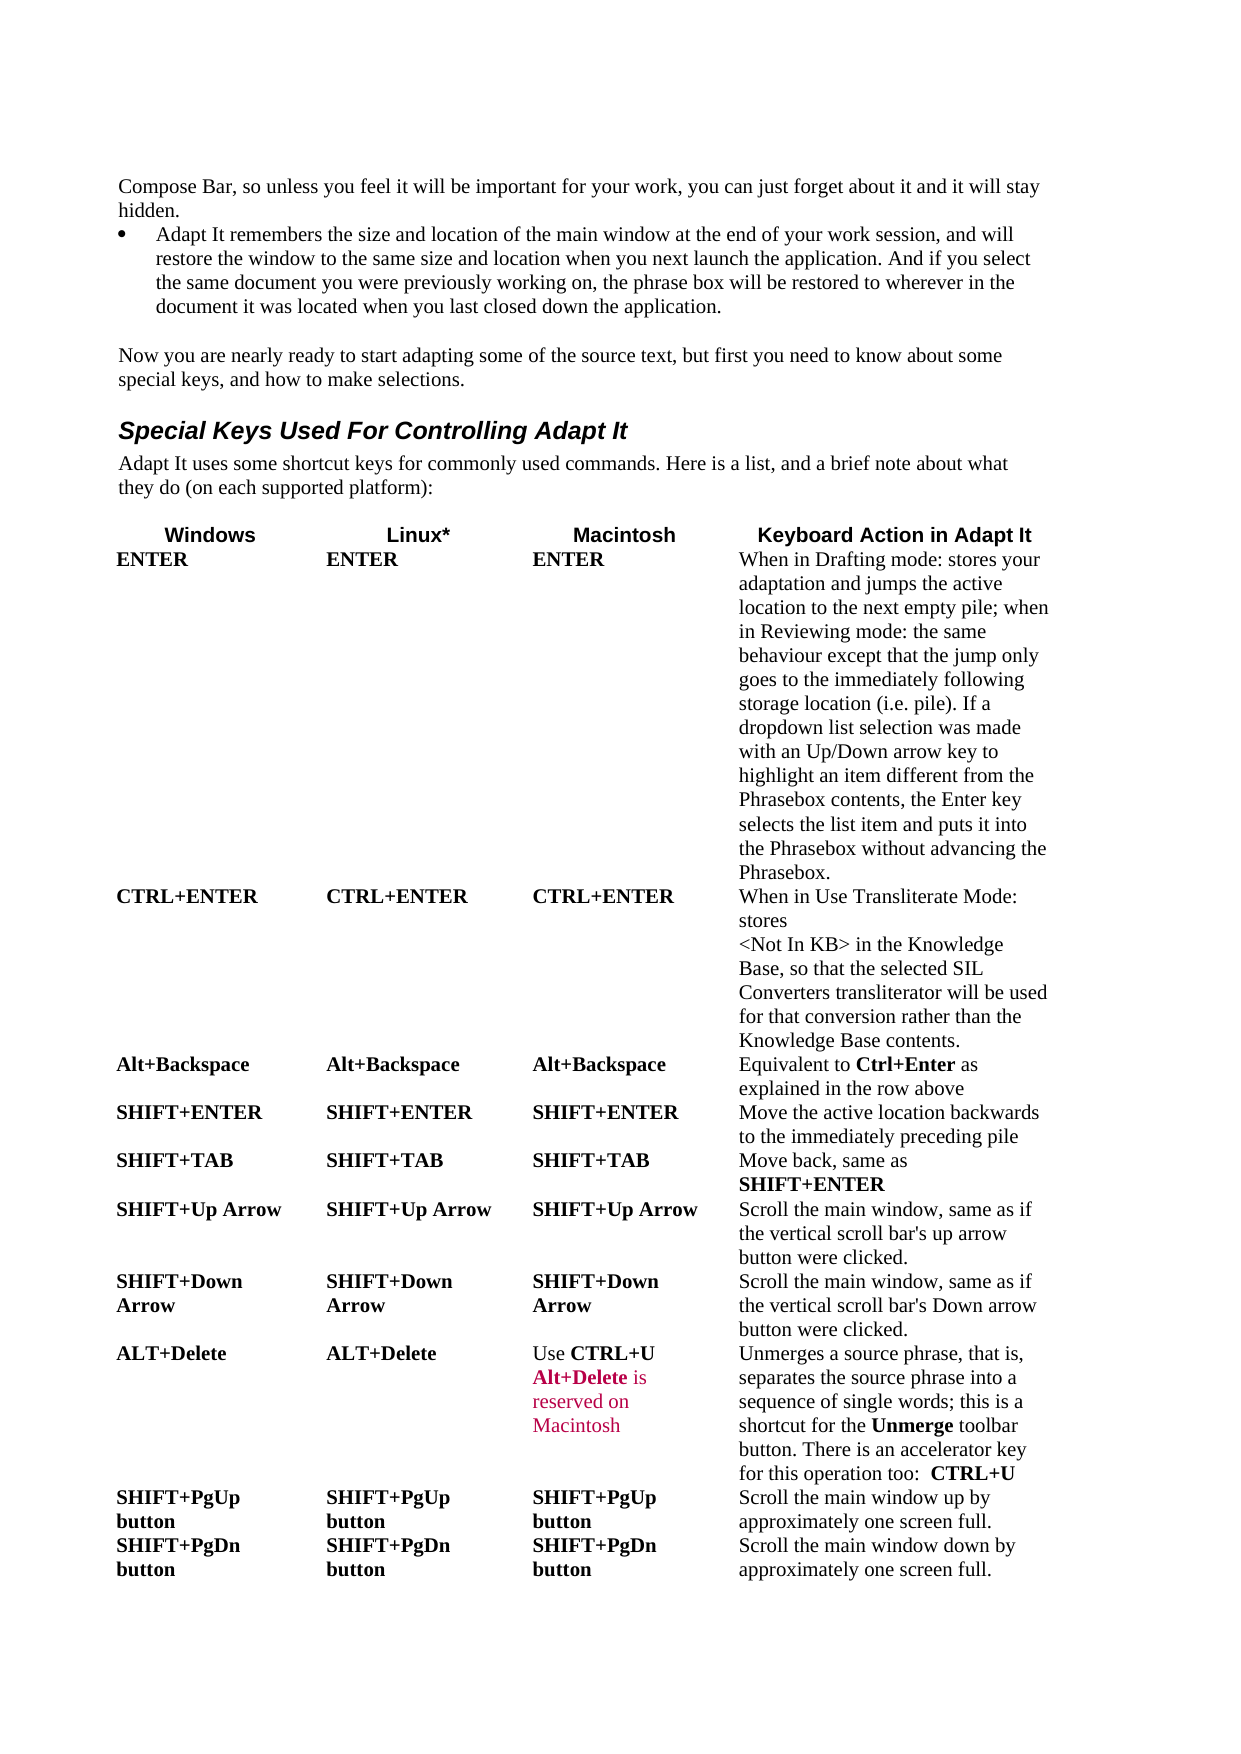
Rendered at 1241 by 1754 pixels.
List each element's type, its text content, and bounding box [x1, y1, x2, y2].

table_header Windows [105, 523, 315, 547]
table_cell Scroll the main window, same as if the vertical scroll bar's up arrow button were clicked. [728, 1196, 1062, 1269]
table_cell ENTER [521, 547, 727, 884]
table_cell SHIFT+Down Arrow [315, 1269, 521, 1341]
table_cell CTRL+ENTER [105, 884, 315, 1052]
table_cell SHIFT+TAB [521, 1148, 727, 1196]
table_cell SHIFT+PgDn button [315, 1533, 521, 1581]
table_cell Scroll the main window up by approximately one screen full. [728, 1485, 1062, 1533]
table_cell Move back, same as SHIFT+ENTER [728, 1148, 1062, 1196]
table_cell ENTER [315, 547, 521, 884]
table_cell SHIFT+PgUp button [105, 1485, 315, 1533]
table_cell Alt+Backspace [521, 1052, 727, 1100]
table_cell SHIFT+Up Arrow [521, 1196, 727, 1269]
table_cell SHIFT+PgUp button [315, 1485, 521, 1533]
table_cell Alt+Backspace [105, 1052, 315, 1100]
table_cell Scroll the main window down by approximately one screen full. [728, 1533, 1062, 1581]
table_cell When in Drafting mode: stores your adaptation and jumps the active location to the next empty pile; when in Reviewing mode: the same behaviour except that the jump only goes to the immediately following storage location (i.e. pile). If a dropdown list selection was made with an Up/Down arrow key to highlight an item different from the Phrasebox contents, the Enter key selects the list item and puts it into the Phrasebox without advancing the Phrasebox. [728, 547, 1062, 884]
table_cell Use CTRL+U Alt+Delete is reserved on Macintosh [521, 1341, 727, 1485]
table_cell Scroll the main window, same as if the vertical scroll bar's Down arrow button were clicked. [728, 1269, 1062, 1341]
table_cell SHIFT+Up Arrow [315, 1196, 521, 1269]
table_cell SHIFT+PgUp button [521, 1485, 727, 1533]
subtitle Special Keys Used For Controlling Adapt It [118, 416, 1048, 444]
table_cell Unmerges a source phrase, that is, separates the source phrase into a sequence of single words; this is a shortcut for the Unmerge toolbar button. There is an accelerator key for this operation too: CTRL+U [728, 1341, 1062, 1485]
text Adapt It uses some shortcut keys for commonly used commands. Here is a list, and a brief note about what they do (on each supported platform): [118, 451, 1048, 499]
table_header Linux* [315, 523, 521, 547]
table_cell SHIFT+ENTER [315, 1100, 521, 1148]
table_cell Alt+Backspace [315, 1052, 521, 1100]
table_cell SHIFT+TAB [315, 1148, 521, 1196]
table_header Keyboard Action in Adapt It [728, 523, 1062, 547]
text Now you are nearly ready to start adapting some of the source text, but first you need to know about some special keys, and how to make selections. [118, 342, 1048, 391]
table_cell ENTER [105, 547, 315, 884]
table_cell ALT+Delete [315, 1341, 521, 1485]
table_cell SHIFT+TAB [105, 1148, 315, 1196]
list Adapt It remembers the size and location of the main window at the end of your work session, and will restore the window to the same size and location when you next launch the application. And if you select the same document you were previously working on, the phrase box will be restored to wherever in the document it was located when you last closed down the application. [118, 222, 1048, 318]
table_cell SHIFT+PgDn button [105, 1533, 315, 1581]
table_cell SHIFT+Down Arrow [105, 1269, 315, 1341]
table_cell Move the active location backwards to the immediately preceding pile [728, 1100, 1062, 1148]
text Compose Bar, so unless you feel it will be important for your work, you can just forget about it and it will stay hidden. [118, 174, 1048, 222]
table_cell When in Use Transliterate Mode: stores <Not In KB> in the Knowledge Base, so that the selected SIL Converters transliterator will be used for that conversion rather than the Knowledge Base contents. [728, 884, 1062, 1052]
table_cell CTRL+ENTER [315, 884, 521, 1052]
table_cell SHIFT+Up Arrow [105, 1196, 315, 1269]
table_cell SHIFT+ENTER [105, 1100, 315, 1148]
table_cell SHIFT+PgDn button [521, 1533, 727, 1581]
table_cell CTRL+ENTER [521, 884, 727, 1052]
table_cell ALT+Delete [105, 1341, 315, 1485]
table_cell Equivalent to Ctrl+Enter as explained in the row above [728, 1052, 1062, 1100]
table_cell SHIFT+ENTER [521, 1100, 727, 1148]
table_header Macintosh [521, 523, 727, 547]
table_cell SHIFT+Down Arrow [521, 1269, 727, 1341]
